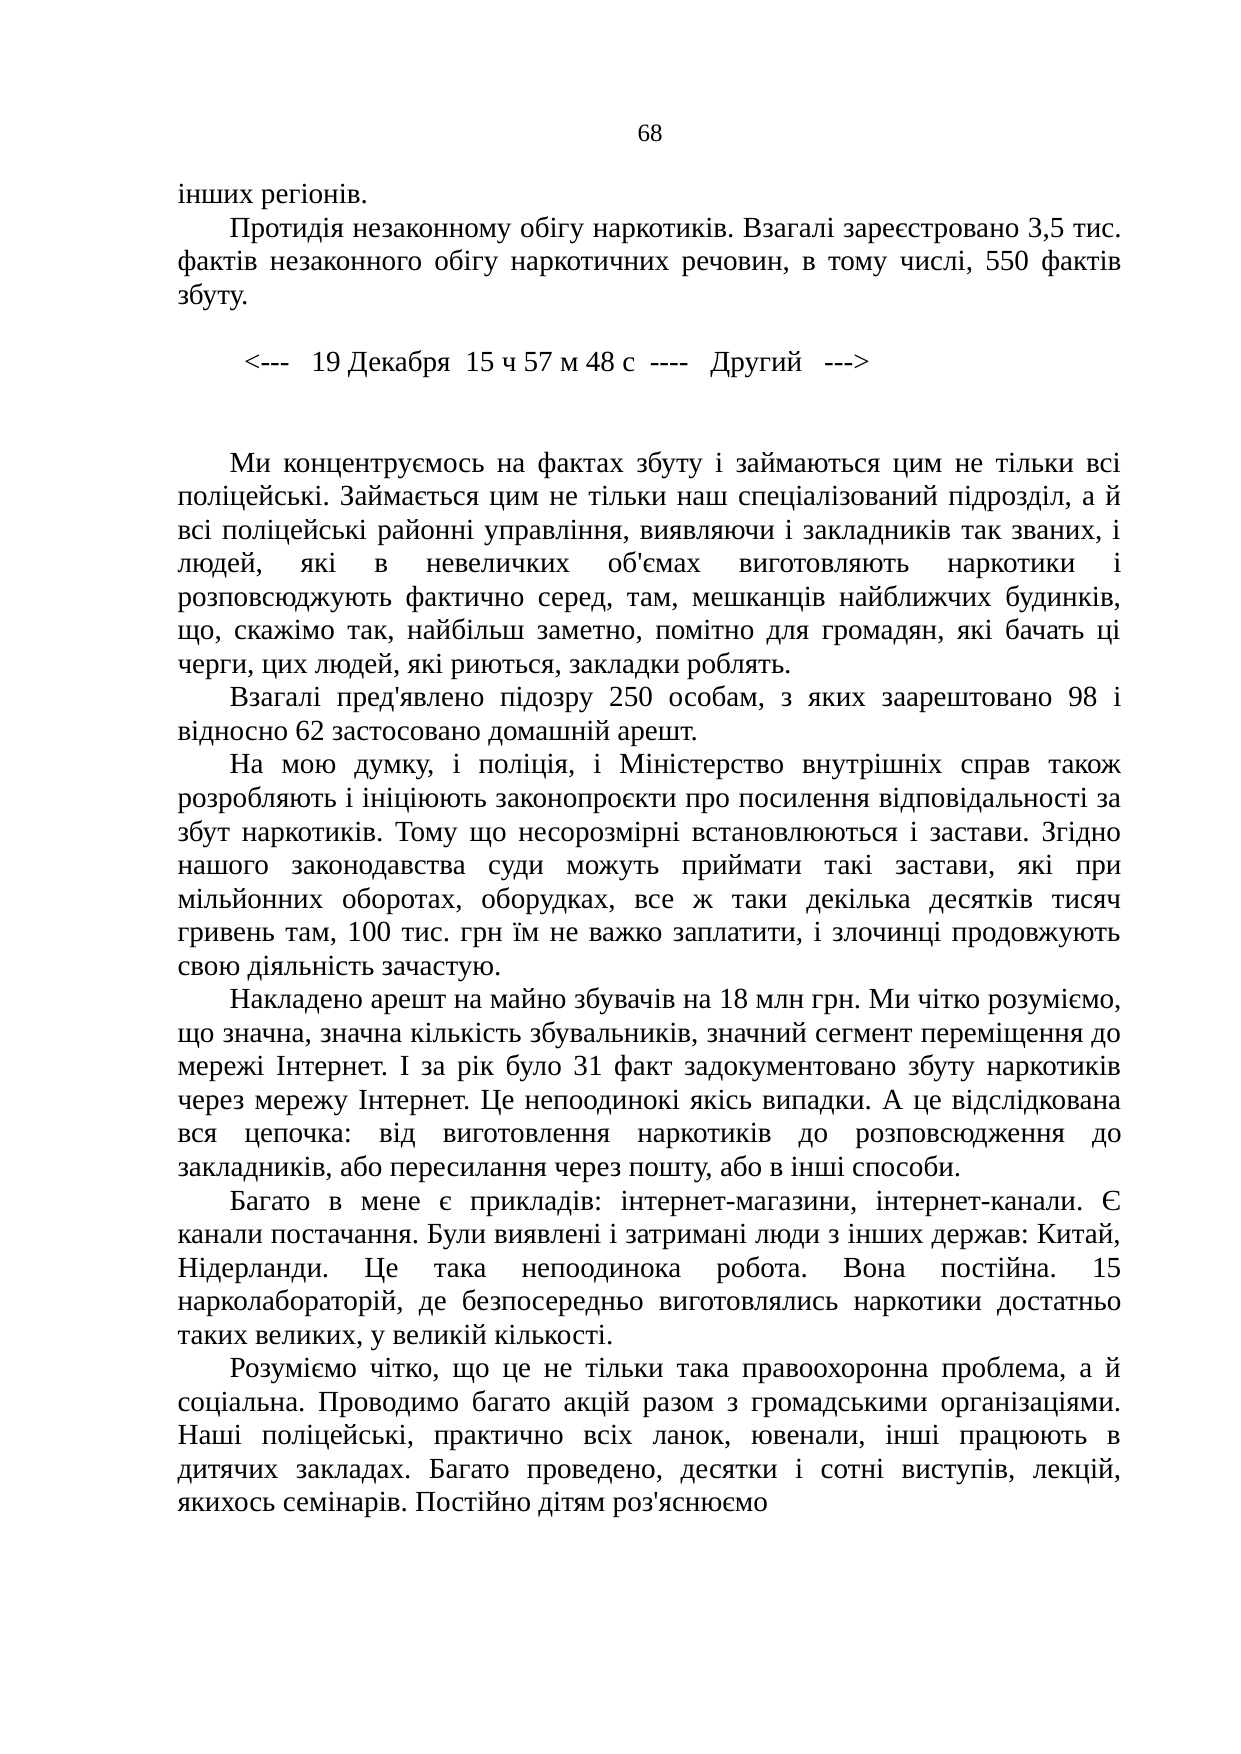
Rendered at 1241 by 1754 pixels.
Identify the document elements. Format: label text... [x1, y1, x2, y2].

text Взагалі пред'явлено підозру 250 особам, з яких заарештовано 98 і відносно 62 застосовано домашній арешт. [177, 679, 1122, 747]
text Багато в мене є прикладів: інтернет-магазини, інтернет-канали. Є канали постачання. Були виявлені і затримані люди з інших держав: Китай, Нідерланди. Це така непоодинока робота. Вона постійна. 15 нарколабораторій, де безпосередньо виготовлялись наркотики достатньо таких великих, у великій кількості. [177, 1183, 1122, 1350]
text Розуміємо чітко, що це не тільки така правоохоронна проблема, а й соціальна. Проводимо багато акцій разом з громадськими організаціями. Наші поліцейські, практично всіх ланок, ювенали, інші працюють в дитячих закладах. Багато проведено, десятки і сотні виступів, лекцій, якихось семінарів. Постійно дітям роз'яснюємо [177, 1350, 1122, 1518]
text На мою думку, і поліція, і Міністерство внутрішніх справ також розробляють і ініціюють законопроєкти про посилення відповідальності за збут наркотиків. Тому що несорозмірні встановлюються і застави. Згідно нашого законодавства суди можуть приймати такі застави, які при мільйонних оборотах, оборудках, все ж таки декілька десятків тисяч гривень там, 100 тис. грн їм не важко заплатити, і злочинці продовжують свою діяльність зачастую. [177, 747, 1122, 981]
text Накладено арешт на майно збувачів на 18 млн грн. Ми чітко розуміємо, що значна, значна кількість збувальників, значний сегмент переміщення до мережі Інтернет. І за рік було 31 факт задокументовано збуту наркотиків через мережу Інтернет. Це непоодинокі якісь випадки. А це відслідкована вся цепочка: від виготовлення наркотиків до розповсюдження до закладників, або пересилання через пошту, або в інші способи. [177, 981, 1122, 1183]
text <--- 19 Декабря 15 ч 57 м 48 с ---- Другий ---> [177, 344, 1122, 378]
text інших регіонів. [177, 176, 1122, 210]
text Ми концентруємось на фактах збуту і займаються цим не тільки всі поліцейські. Займається цим не тільки наш спеціалізований підрозділ, а й всі поліцейські районні управління, виявляючи і закладників так званих, і людей, які в невеличких об'ємах виготовляють наркотики і розповсюджують фактично серед, там, мешканців найближчих будинків, що, скажімо так, найбільш заметно, помітно для громадян, які бачать ці черги, цих людей, які риються, закладки роблять. [177, 445, 1122, 679]
text Протидія незаконному обігу наркотиків. Взагалі зареєстровано 3,5 тис. фактів незаконного обігу наркотичних речовин, в тому числі, 550 фактів збуту. [177, 210, 1122, 311]
